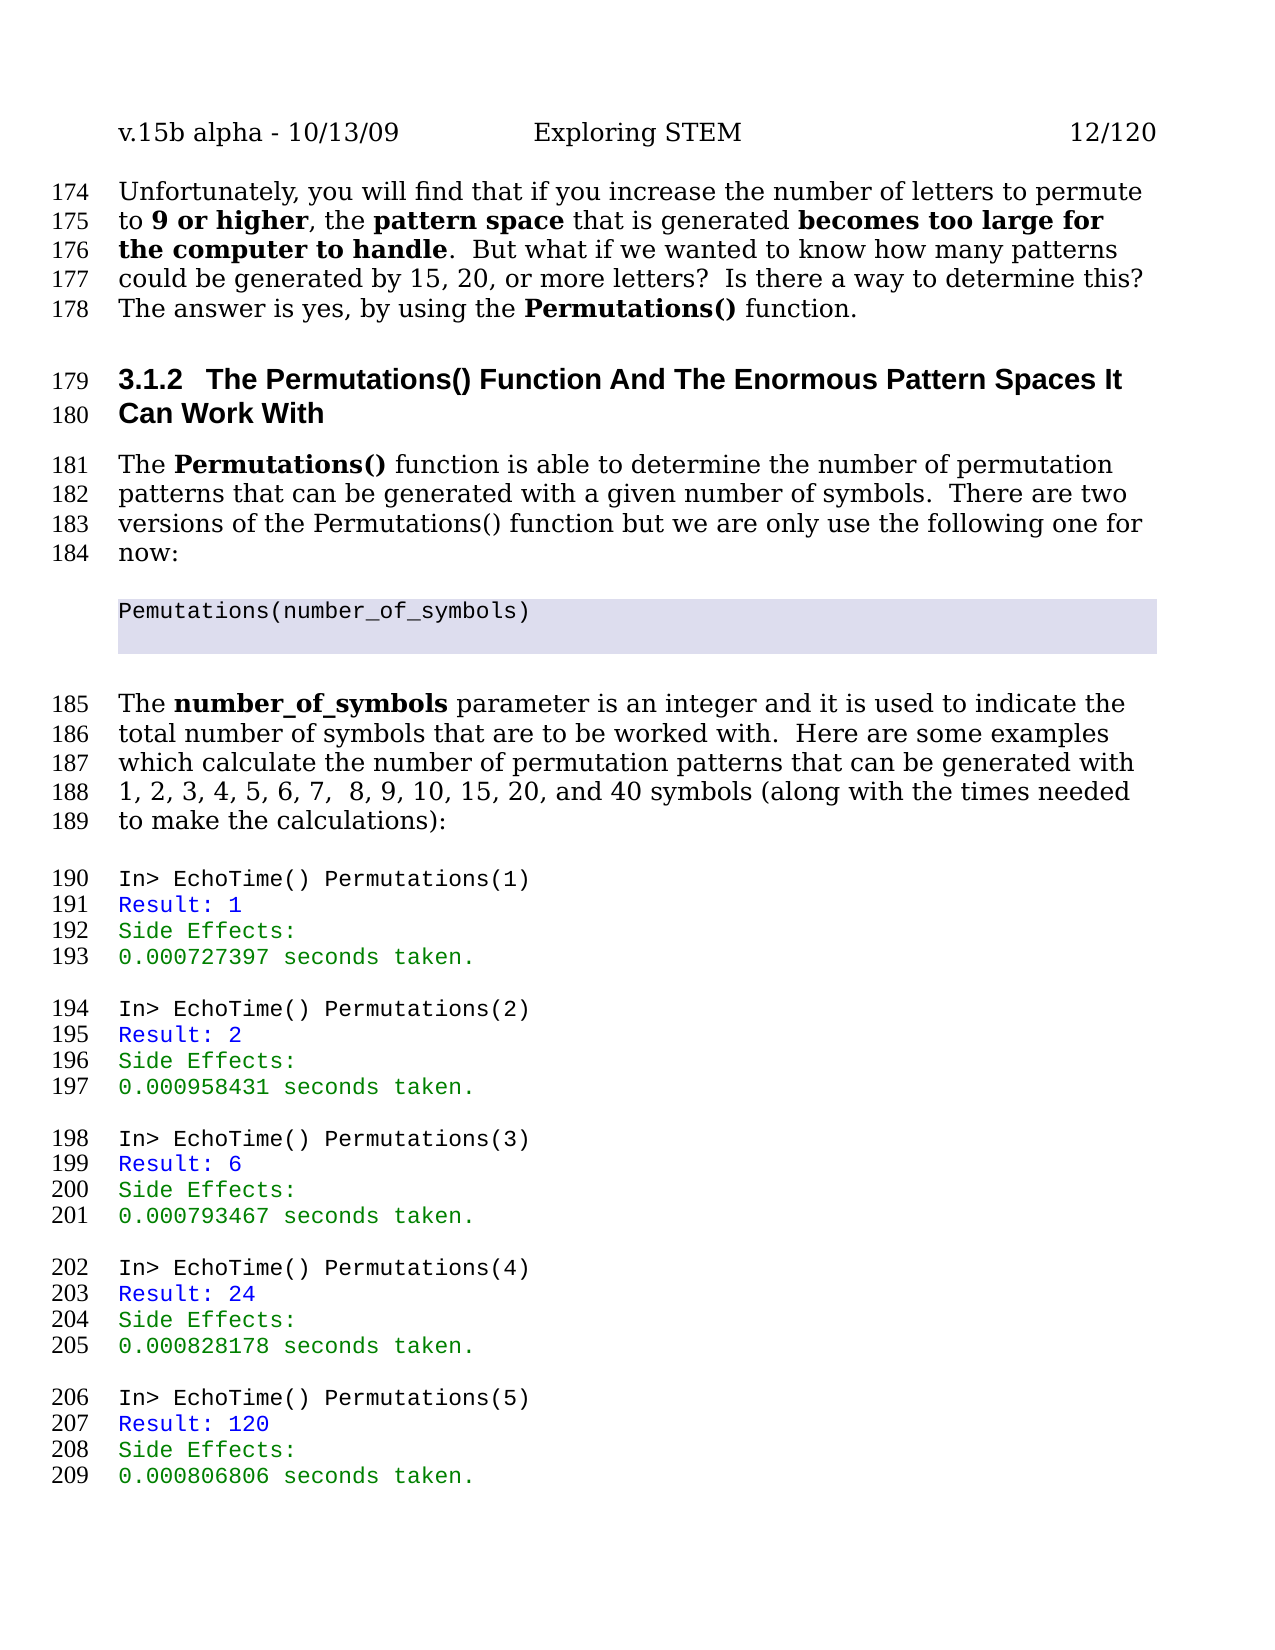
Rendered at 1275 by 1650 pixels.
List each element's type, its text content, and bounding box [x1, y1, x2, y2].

text Side Effects: [118, 919, 1157, 945]
table_header Pemutations(number_of_symbols) [118, 599, 1157, 654]
text Side Effects: [118, 1308, 1157, 1334]
text Side Effects: [118, 1179, 1157, 1205]
text In> EchoTime() Permutations(4) [118, 1257, 1157, 1282]
text 0.000727397 seconds taken. [118, 945, 1157, 971]
text 0.000828178 seconds taken. [118, 1334, 1157, 1360]
text In> EchoTime() Permutations(3) [118, 1127, 1157, 1153]
text Result: 6 [118, 1153, 1157, 1179]
text The number_of_symbols parameter is an integer and it is used to indicate the total number of symbols that are to be worked with. Here are some examples which calculate the number of permutation patterns that can be generated with 1, 2, 3, 4, 5, 6, 7, 8, 9, 10, 15, 20, and 40 symbols (along with the times needed to make the calculations): [118, 689, 1157, 836]
text 0.000793467 seconds taken. [118, 1205, 1157, 1231]
text Side Effects: [118, 1049, 1157, 1075]
text Side Effects: [118, 1438, 1157, 1464]
text Result: 120 [118, 1412, 1157, 1438]
text In> EchoTime() Permutations(1) [118, 867, 1157, 893]
text Unfortunately, you will find that if you increase the number of letters to permute to 9 or higher, the pattern space that is generated becomes too large for the computer to handle. But what if we wanted to know how many patterns could be generated by 15, 20, or more letters? Is there a way to determine this? The answer is yes, by using the Permutations() function. [118, 177, 1157, 323]
text In> EchoTime() Permutations(5) [118, 1386, 1157, 1412]
text Result: 2 [118, 1023, 1157, 1049]
text In> EchoTime() Permutations(2) [118, 997, 1157, 1023]
text The Permutations() function is able to determine the number of permutation patterns that can be generated with a given number of symbols. There are two versions of the Permutations() function but we are only use the following one for now: [118, 450, 1157, 567]
text Result: 1 [118, 893, 1157, 919]
text 0.000958431 seconds taken. [118, 1075, 1157, 1101]
subtitle The Permutations() Function And The Enormous Pattern Spaces It Can Work With [118, 362, 1157, 429]
text Result: 24 [118, 1282, 1157, 1308]
text 0.000806806 seconds taken. [118, 1464, 1157, 1490]
